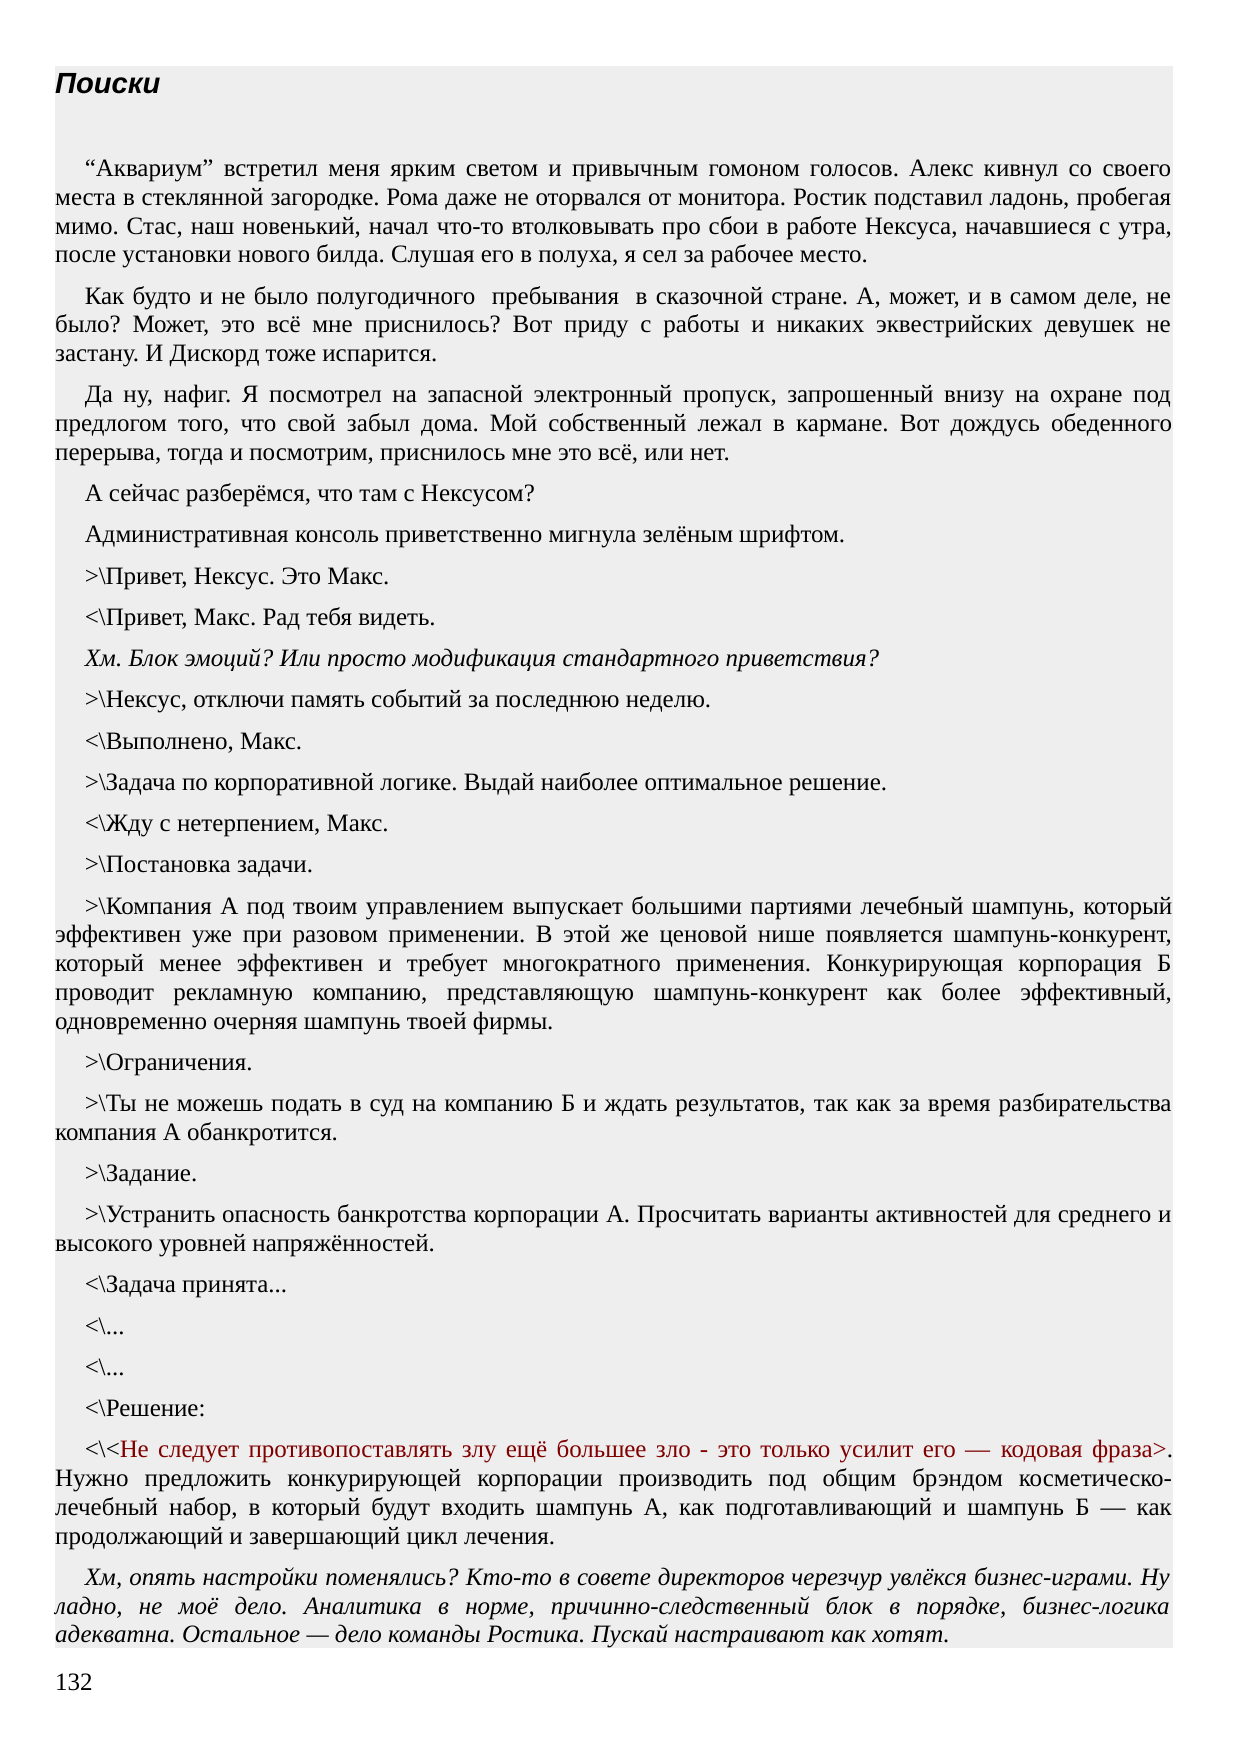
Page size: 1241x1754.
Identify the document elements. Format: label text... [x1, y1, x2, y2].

text <\Решение: [55, 1393, 1173, 1422]
text Административная консоль приветственно мигнула зелёным шрифтом. [55, 519, 1173, 548]
text Как будто и не было полугодичного пребывания в сказочной стране. А, может, и в самом деле, не было? Может, это всё мне приснилось? Вот приду с работы и никаких эквестрийских девушек не застану. И Дискорд тоже испарится. [55, 281, 1173, 367]
text >\Компания А под твоим управлением выпускает большими партиями лечебный шампунь, который эффективен уже при разовом применении. В этой же ценовой нише появляется шампунь-конкурент, который менее эффективен и требует многократного применения. Конкурирующая корпорация Б проводит рекламную компанию, представляющую шампунь-конкурент как более эффективный, одновременно очерняя шампунь твоей фирмы. [55, 891, 1173, 1034]
text <\Задача принята... [55, 1269, 1173, 1298]
text >\Устранить опасность банкротства корпорации А. Просчитать варианты активностей для среднего и высокого уровней напряжённостей. [55, 1199, 1173, 1257]
text <\... [55, 1352, 1173, 1381]
text “Аквариум” встретил меня ярким светом и привычным гомоном голосов. Алекс кивнул со своего места в стеклянной загородке. Рома даже не оторвался от монитора. Ростик подставил ладонь, пробегая мимо. Стас, наш новенький, начал что-то втолковывать про сбои в работе Нексуса, начавшиеся с утра, после установки нового билда. Слушая его в полуха, я сел за рабочее место. [55, 153, 1173, 268]
text >\Ты не можешь подать в суд на компанию Б и ждать результатов, так как за время разбирательства компания А обанкротится. [55, 1088, 1173, 1146]
subtitle Поиски [55, 66, 1173, 99]
text <\... [55, 1311, 1173, 1339]
text >\Постановка задачи. [55, 849, 1173, 878]
text >\Ограничения. [55, 1047, 1173, 1076]
text >\Задача по корпоративной логике. Выдай наиболее оптимальное решение. [55, 767, 1173, 796]
text >\Нексус, отключи память событий за последнюю неделю. [55, 684, 1173, 713]
text >\Привет, Нексус. Это Макс. [55, 561, 1173, 589]
text Хм. Блок эмоций? Или просто модификация стандартного приветствия? [55, 643, 1173, 672]
text А сейчас разберёмся, что там с Нексусом? [55, 478, 1173, 507]
text <\Выполнено, Макс. [55, 726, 1173, 754]
text <\<Не следует противопоставлять злу ещё большее зло - это только усилит его — кодовая фраза>. Нужно предложить конкурирующей корпорации производить под общим брэндом косметическо-лечебный набор, в который будут входить шампунь А, как подготавливающий и шампунь Б — как продолжающий и завершающий цикл лечения. [55, 1434, 1173, 1549]
text Хм, опять настройки поменялись? Кто-то в совете директоров черезчур увлёкся бизнес-играми. Ну ладно, не моё дело. Аналитика в норме, причинно-следственный блок в порядке, бизнес-логика адекватна. Остальное — дело команды Ростика. Пускай настраивают как хотят. [55, 1562, 1173, 1648]
text Да ну, нафиг. Я посмотрел на запасной электронный пропуск, запрошенный внизу на охране под предлогом того, что свой забыл дома. Мой собственный лежал в кармане. Вот дождусь обеденного перерыва, тогда и посмотрим, приснилось мне это всё, или нет. [55, 379, 1173, 466]
text <\Жду с нетерпением, Макс. [55, 808, 1173, 837]
text <\Привет, Макс. Рад тебя видеть. [55, 602, 1173, 631]
text >\Задание. [55, 1158, 1173, 1187]
